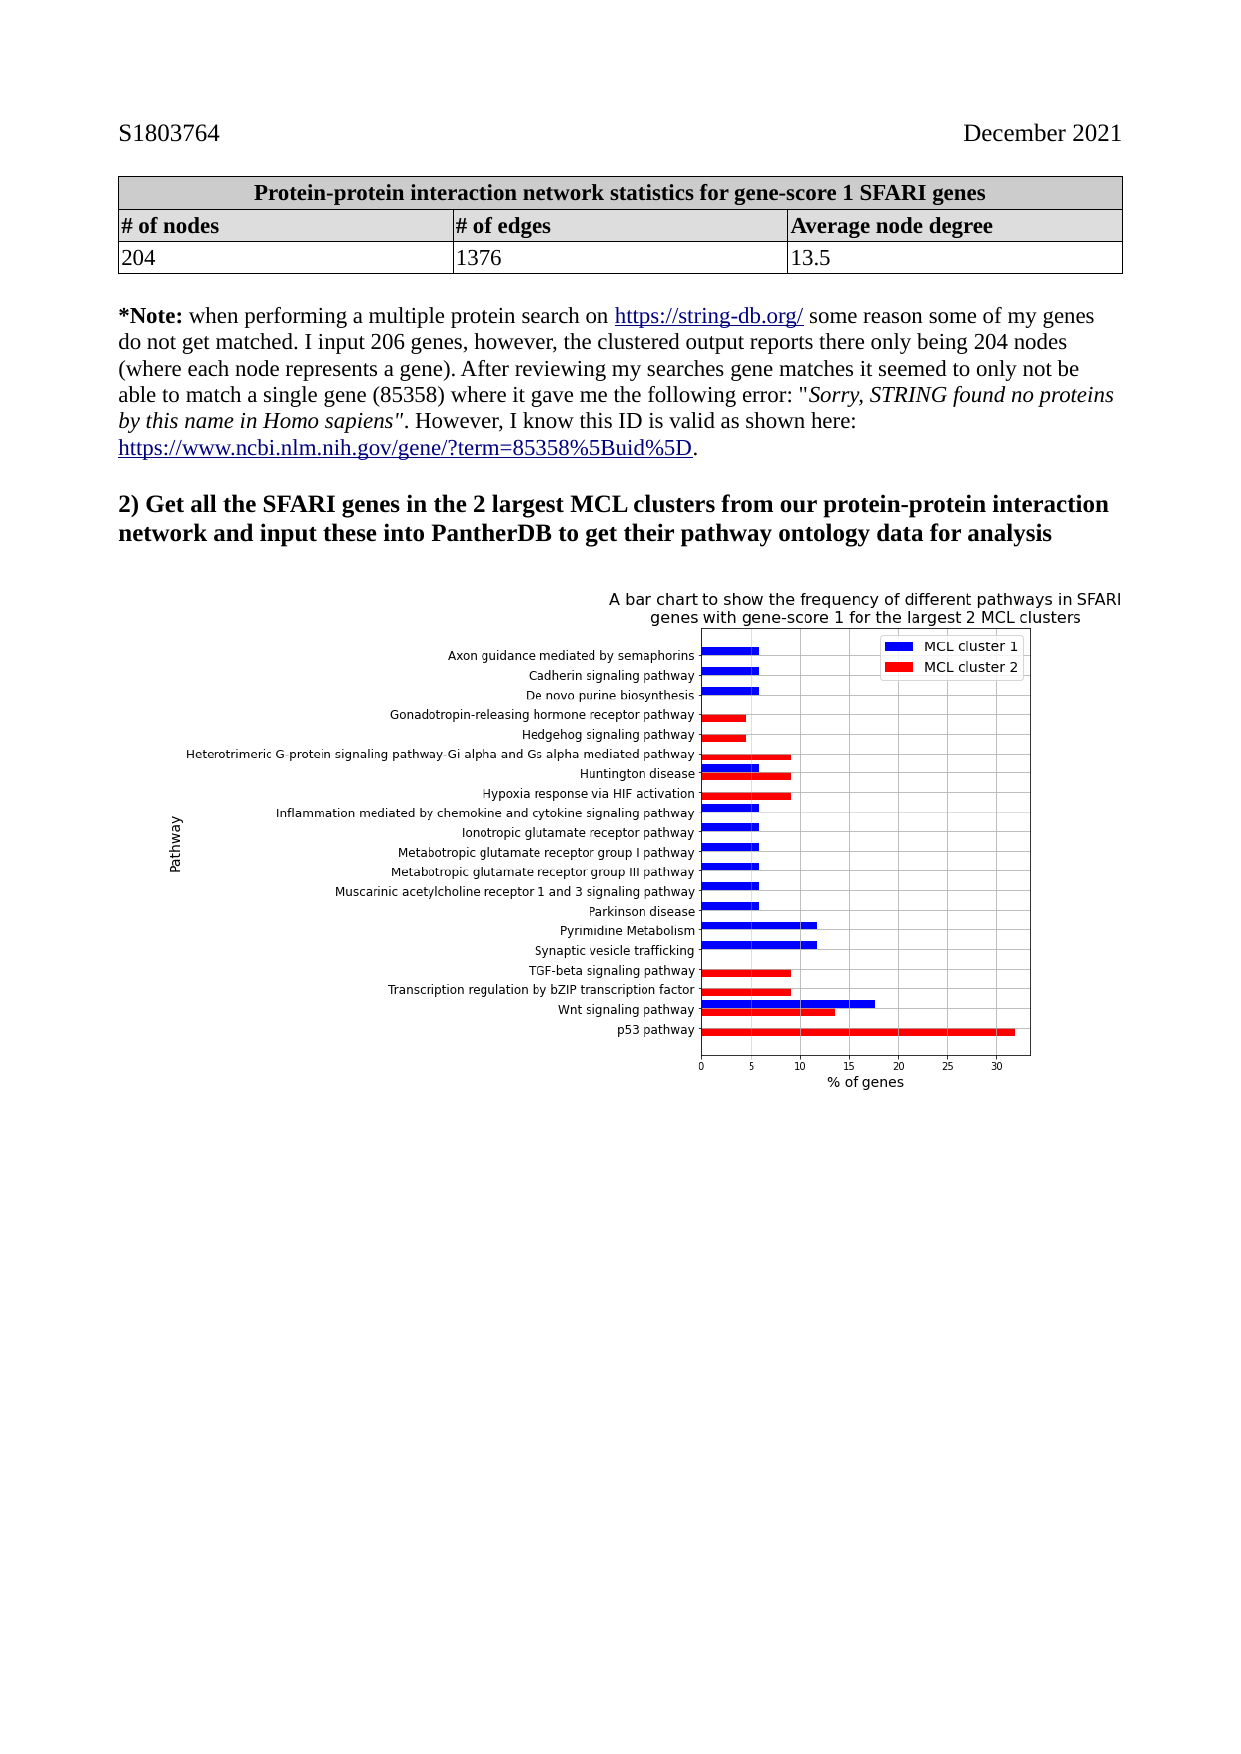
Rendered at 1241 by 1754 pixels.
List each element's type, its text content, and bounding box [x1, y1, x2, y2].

picture [161, 586, 1128, 1096]
table_cell 1376 [454, 242, 787, 273]
text *Note: when performing a multiple protein search on https://string-db.org/ some reason some of my genes do not get matched. I input 206 genes, however, the clustered output reports there only being 204 nodes (where each node represents a gene). After reviewing my searches gene matches it seemed to only not be able to match a single gene (85358) where it gave me the following error: "Sorry, STRING found no proteins by this name in Homo sapiens". However, I know this ID is valid as shown here: https://www.ncbi.nlm.nih.gov/gene/?term=85358%5Buid%5D. [118, 274, 1122, 489]
table_cell Average node degree [788, 210, 1122, 241]
table_cell # of nodes [119, 210, 453, 241]
table_cell 13.5 [788, 242, 1122, 273]
text 2) Get all the SFARI genes in the 2 largest MCL clusters from our protein-protein interaction network and input these into PantherDB to get their pathway ontology data for analysis [118, 489, 1122, 1124]
table_cell 204 [119, 242, 453, 273]
table_header Protein-protein interaction network statistics for gene-score 1 SFARI genes [119, 177, 1122, 209]
table_cell # of edges [454, 210, 787, 241]
